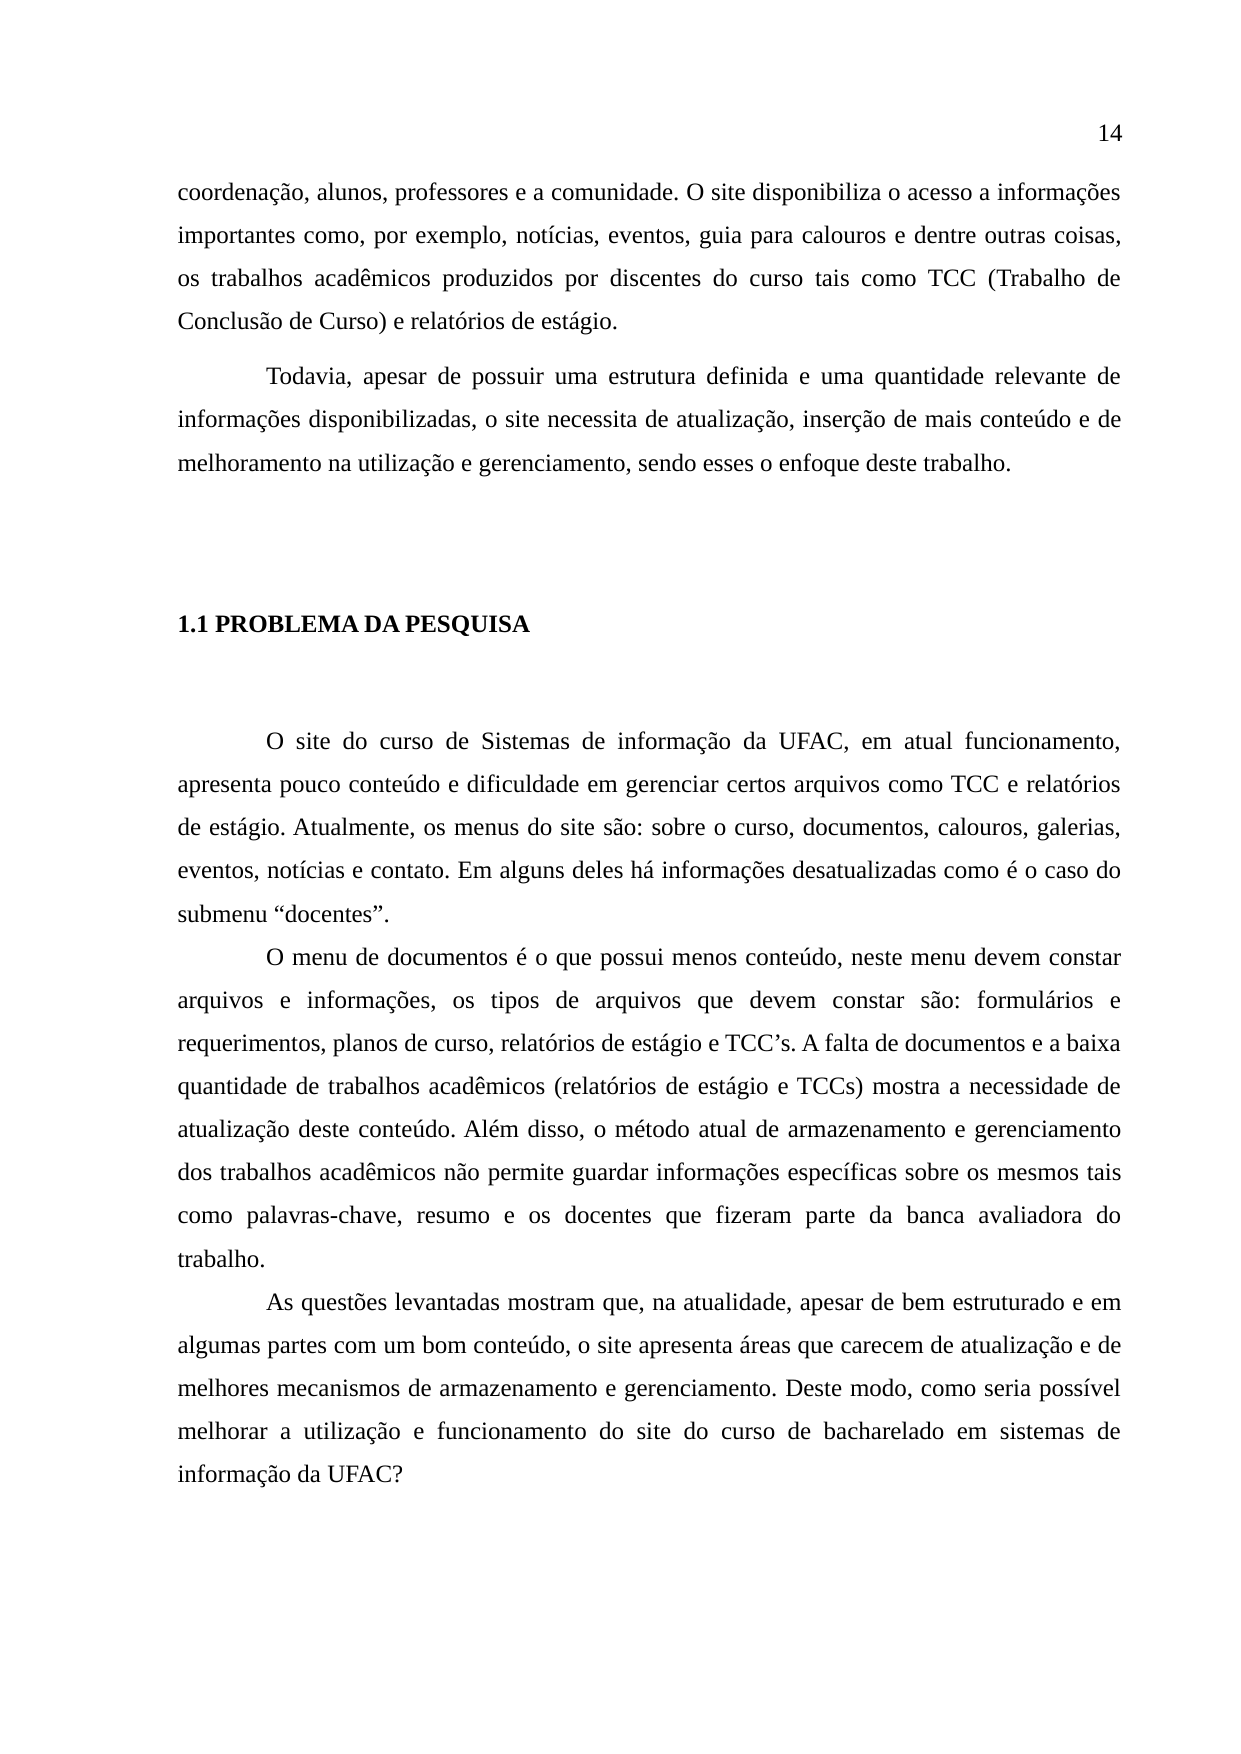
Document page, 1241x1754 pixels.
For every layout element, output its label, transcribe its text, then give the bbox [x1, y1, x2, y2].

text O site do curso de Sistemas de informação da UFAC, em atual funcionamento, apresenta pouco conteúdo e dificuldade em gerenciar certos arquivos como TCC e relatórios de estágio. Atualmente, os menus do site são: sobre o curso, documentos, calouros, galerias, eventos, notícias e contato. Em alguns deles há informações desatualizadas como é o caso do submenu “docentes”. [177, 726, 1122, 927]
text O menu de documentos é o que possui menos conteúdo, neste menu devem constar arquivos e informações, os tipos de arquivos que devem constar são: formulários e requerimentos, planos de curso, relatórios de estágio e TCC’s. A falta de documentos e a baixa quantidade de trabalhos acadêmicos (relatórios de estágio e TCCs) mostra a necessidade de atualização deste conteúdo. Além disso, o método atual de armazenamento e gerenciamento dos trabalhos acadêmicos não permite guardar informações específicas sobre os mesmos tais como palavras-chave, resumo e os docentes que fizeram parte da banca avaliadora do trabalho. [177, 942, 1122, 1272]
text 1.1 Problema da pesquisa [177, 609, 1122, 638]
text Todavia, apesar de possuir uma estrutura definida e uma quantidade relevante de informações disponibilizadas, o site necessita de atualização, inserção de mais conteúdo e de melhoramento na utilização e gerenciamento, sendo esses o enfoque deste trabalho. [177, 361, 1122, 476]
text coordenação, alunos, professores e a comunidade. O site disponibiliza o acesso a informações importantes como, por exemplo, notícias, eventos, guia para calouros e dentre outras coisas, os trabalhos acadêmicos produzidos por discentes do curso tais como TCC (Trabalho de Conclusão de Curso) e relatórios de estágio. [177, 177, 1122, 335]
text As questões levantadas mostram que, na atualidade, apesar de bem estruturado e em algumas partes com um bom conteúdo, o site apresenta áreas que carecem de atualização e de melhores mecanismos de armazenamento e gerenciamento. Deste modo, como seria possível melhorar a utilização e funcionamento do site do curso de bacharelado em sistemas de informação da UFAC? [177, 1287, 1122, 1488]
